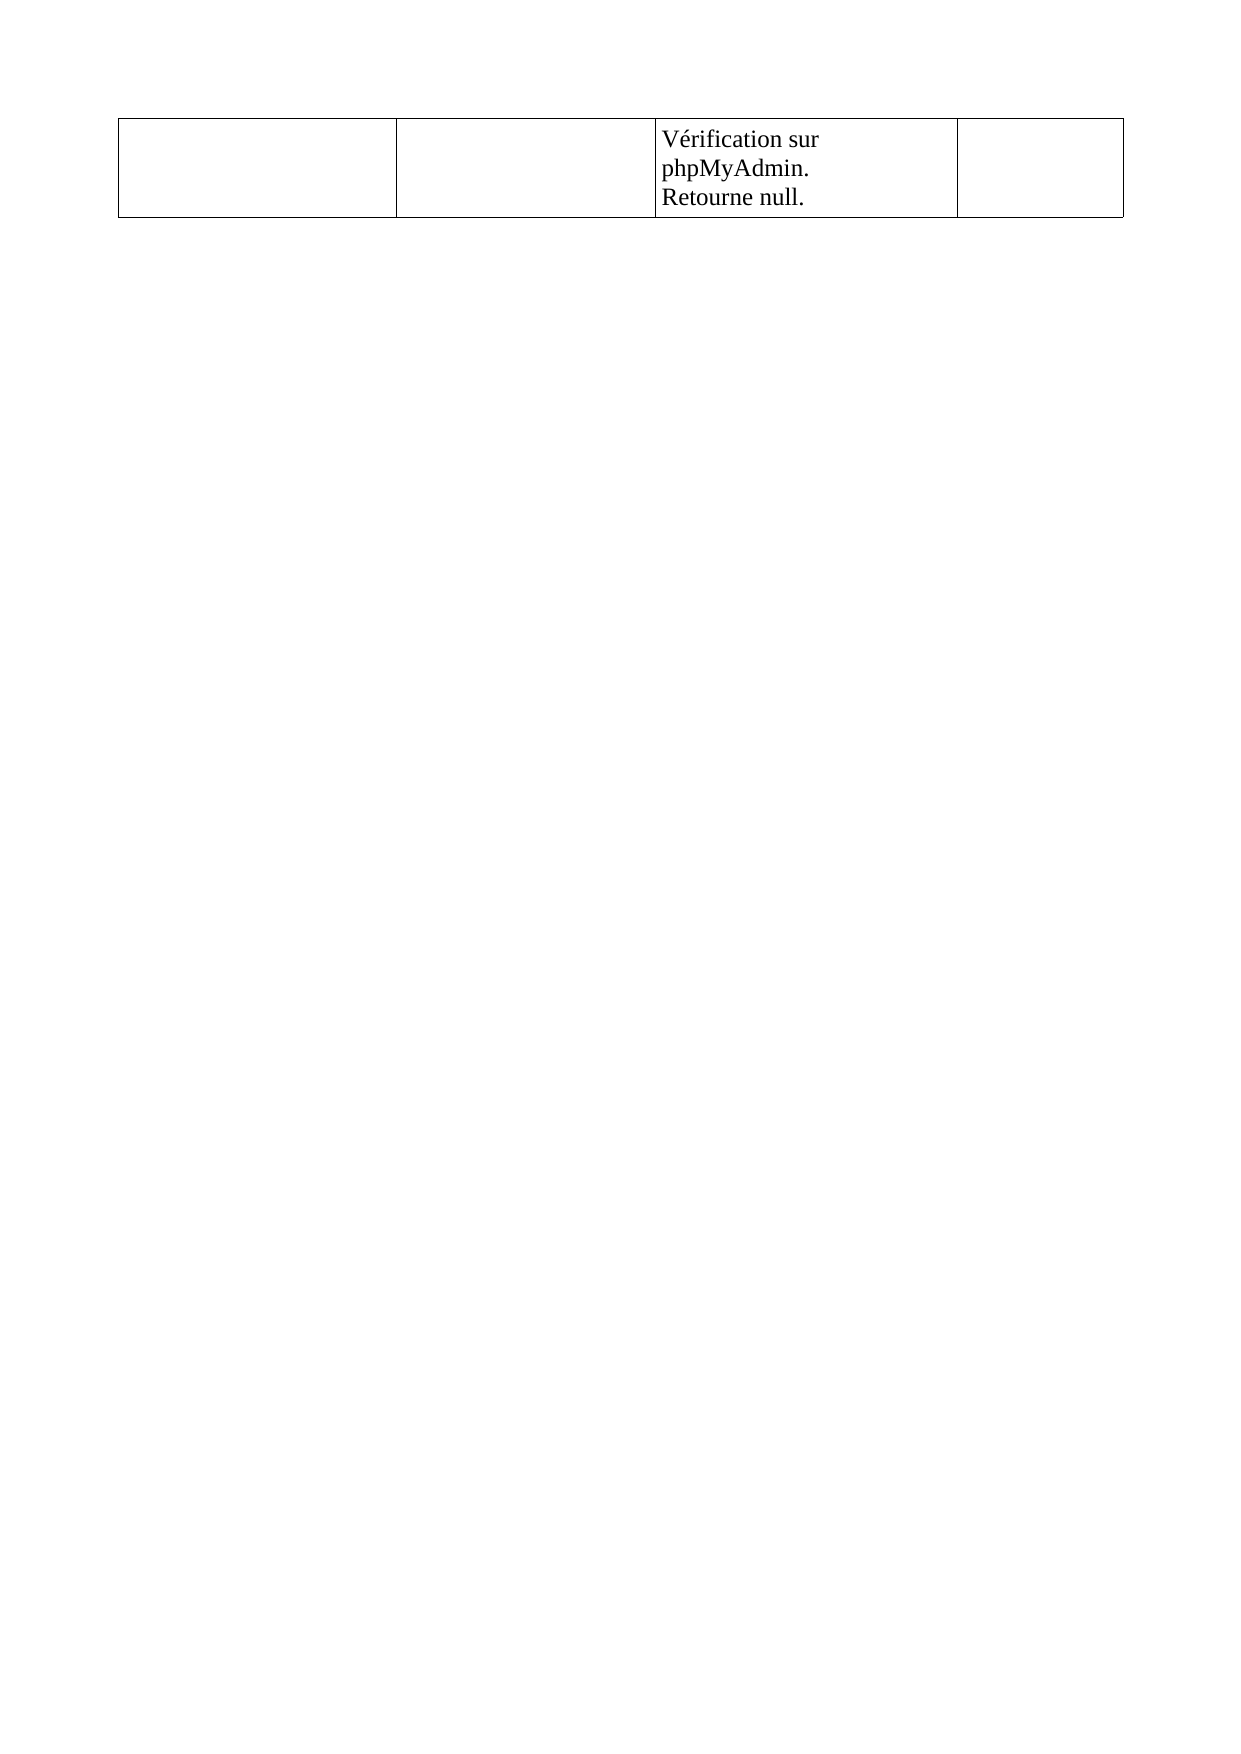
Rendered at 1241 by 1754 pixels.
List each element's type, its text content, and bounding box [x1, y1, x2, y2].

table_cell [119, 119, 396, 216]
table_cell Vérification sur phpMyAdmin. Retourne null. [656, 119, 957, 216]
table_cell [958, 119, 1123, 216]
table_cell [397, 119, 655, 216]
